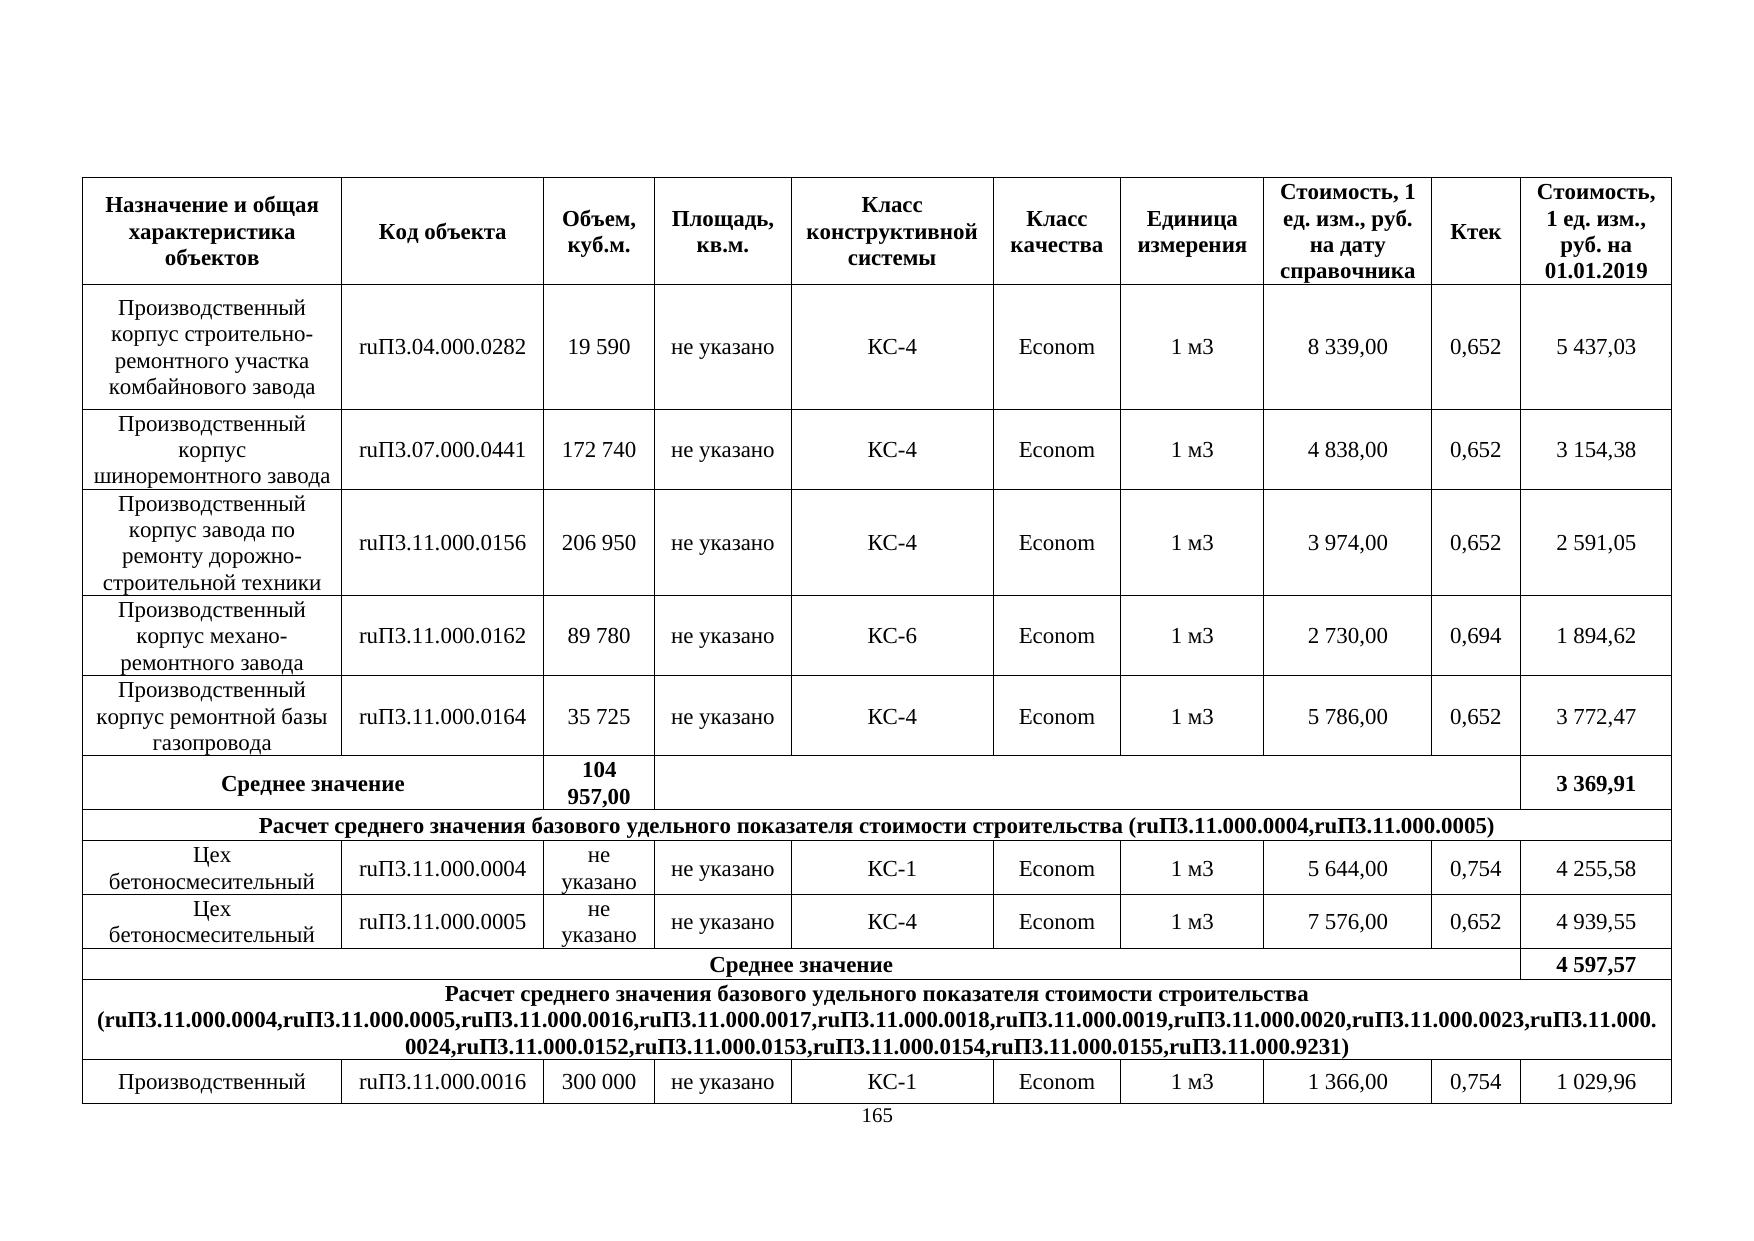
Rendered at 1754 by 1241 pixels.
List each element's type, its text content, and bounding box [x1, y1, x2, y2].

table_cell Econom [994, 410, 1120, 489]
table_cell 4 838,00 [1264, 410, 1431, 489]
table_cell 1 м3 [1121, 285, 1263, 409]
table_cell КС-4 [792, 410, 993, 489]
table_cell ruП3.07.000.0441 [342, 410, 543, 489]
table_cell 0,652 [1432, 895, 1520, 948]
table_cell 5 644,00 [1264, 841, 1431, 894]
table_cell 1 894,62 [1521, 596, 1671, 675]
table_cell не указано [655, 676, 791, 755]
table_cell Econom [994, 895, 1120, 948]
table_cell 1 м3 [1121, 490, 1263, 595]
table_cell 1 м3 [1121, 596, 1263, 675]
table_cell 8 339,00 [1264, 285, 1431, 409]
table_cell Цех бетоносмесительный [83, 841, 341, 894]
table_cell КС-6 [792, 596, 993, 675]
table_cell не указано [544, 841, 654, 894]
table_cell 0,652 [1432, 676, 1520, 755]
table_cell не указано [655, 285, 791, 409]
table_cell 3 154,38 [1521, 410, 1671, 489]
table_cell 19 590 [544, 285, 654, 409]
table_cell Econom [994, 841, 1120, 894]
table_cell 3 772,47 [1521, 676, 1671, 755]
table_cell 0,652 [1432, 410, 1520, 489]
table_header Объем, куб.м. [544, 178, 654, 284]
table_cell Среднее значение [83, 949, 1520, 979]
table_cell не указано [655, 490, 791, 595]
table_cell Econom [994, 596, 1120, 675]
table_cell 1 м3 [1121, 841, 1263, 894]
table_cell не указано [655, 1060, 791, 1102]
table_cell 0,754 [1432, 841, 1520, 894]
table_cell 0,652 [1432, 490, 1520, 595]
table_cell [655, 756, 1520, 809]
table_cell 89 780 [544, 596, 654, 675]
table_header Класс качества [994, 178, 1120, 284]
table_header Единица измерения [1121, 178, 1263, 284]
table_header Назначение и общая характеристика объектов [83, 178, 341, 284]
table_header Стоимость, 1 ед. изм., руб. на 01.01.2019 [1521, 178, 1671, 284]
table_header Код объекта [342, 178, 543, 284]
table_cell 1 366,00 [1264, 1060, 1431, 1102]
table_cell не указано [655, 410, 791, 489]
table_cell КС-4 [792, 895, 993, 948]
table_cell 4 597,57 [1521, 949, 1671, 979]
table_cell Econom [994, 1060, 1120, 1102]
table_header Стоимость, 1 ед. изм., руб. на дату справочника [1264, 178, 1431, 284]
table_cell ruП3.11.000.0162 [342, 596, 543, 675]
table_cell ruП3.11.000.0016 [342, 1060, 543, 1102]
table_cell 1 029,96 [1521, 1060, 1671, 1102]
table_cell 4 939,55 [1521, 895, 1671, 948]
table_cell Расчет среднего значения базового удельного показателя стоимости строительства (ruП3.11.000.0004,ruП3.11.000.0005) [83, 810, 1671, 840]
table_header Ктек [1432, 178, 1520, 284]
table_cell Производственный корпус механо-ремонтного завода [83, 596, 341, 675]
table_cell Econom [994, 676, 1120, 755]
table_cell 1 м3 [1121, 1060, 1263, 1102]
table_cell 5 786,00 [1264, 676, 1431, 755]
table_header Площадь, кв.м. [655, 178, 791, 284]
table_cell Econom [994, 285, 1120, 409]
table_cell КС-4 [792, 490, 993, 595]
table_cell 0,652 [1432, 285, 1520, 409]
table_cell ruП3.11.000.0156 [342, 490, 543, 595]
table_cell Econom [994, 490, 1120, 595]
table_cell 5 437,03 [1521, 285, 1671, 409]
table_cell 7 576,00 [1264, 895, 1431, 948]
table_cell ruП3.11.000.0004 [342, 841, 543, 894]
table_cell 35 725 [544, 676, 654, 755]
table_cell КС-4 [792, 676, 993, 755]
table_cell не указано [655, 895, 791, 948]
table_cell 0,694 [1432, 596, 1520, 675]
table_cell ruП3.11.000.0005 [342, 895, 543, 948]
table_cell 2 730,00 [1264, 596, 1431, 675]
table_cell ruП3.04.000.0282 [342, 285, 543, 409]
table_cell 3 369,91 [1521, 756, 1671, 809]
table_cell КС-1 [792, 1060, 993, 1102]
table_cell 1 м3 [1121, 410, 1263, 489]
table_cell Производственный [83, 1060, 341, 1102]
table_cell Производственный корпус ремонтной базы газопровода [83, 676, 341, 755]
table_cell 0,754 [1432, 1060, 1520, 1102]
table_cell Производственный корпус завода по ремонту дорожно-строительной техники [83, 490, 341, 595]
table_cell КС-4 [792, 285, 993, 409]
table_cell 206 950 [544, 490, 654, 595]
table_header Класс конструктивной системы [792, 178, 993, 284]
table_cell 172 740 [544, 410, 654, 489]
table_cell не указано [655, 596, 791, 675]
table_cell Расчет среднего значения базового удельного показателя стоимости строительства (ruП3.11.000.0004,ruП3.11.000.0005,ruП3.11.000.0016,ruП3.11.000.0017,ruП3.11.000.0018,ruП3.11.000.0019,ruП3.11.000.0020,ruП3.11.000.0023,ruП3.11.000.0024,ruП3.11.000.0152,ruП3.11.000.0153,ruП3.11.000.0154,ruП3.11.000.0155,ruП3.11.000.9231) [83, 980, 1671, 1059]
table_cell Среднее значение [83, 756, 543, 809]
table_cell 1 м3 [1121, 676, 1263, 755]
table_cell 4 255,58 [1521, 841, 1671, 894]
table_cell не указано [544, 895, 654, 948]
table_cell 2 591,05 [1521, 490, 1671, 595]
table_cell 3 974,00 [1264, 490, 1431, 595]
table_cell КС-1 [792, 841, 993, 894]
table_cell не указано [655, 841, 791, 894]
table_cell Цех бетоносмесительный [83, 895, 341, 948]
table_cell 104 957,00 [544, 756, 654, 809]
table_cell 300 000 [544, 1060, 654, 1102]
table_cell Производственный корпус шиноремонтного завода [83, 410, 341, 489]
table_cell 1 м3 [1121, 895, 1263, 948]
table_cell ruП3.11.000.0164 [342, 676, 543, 755]
table_cell Производственный корпус строительно-ремонтного участка комбайнового завода [83, 285, 341, 409]
